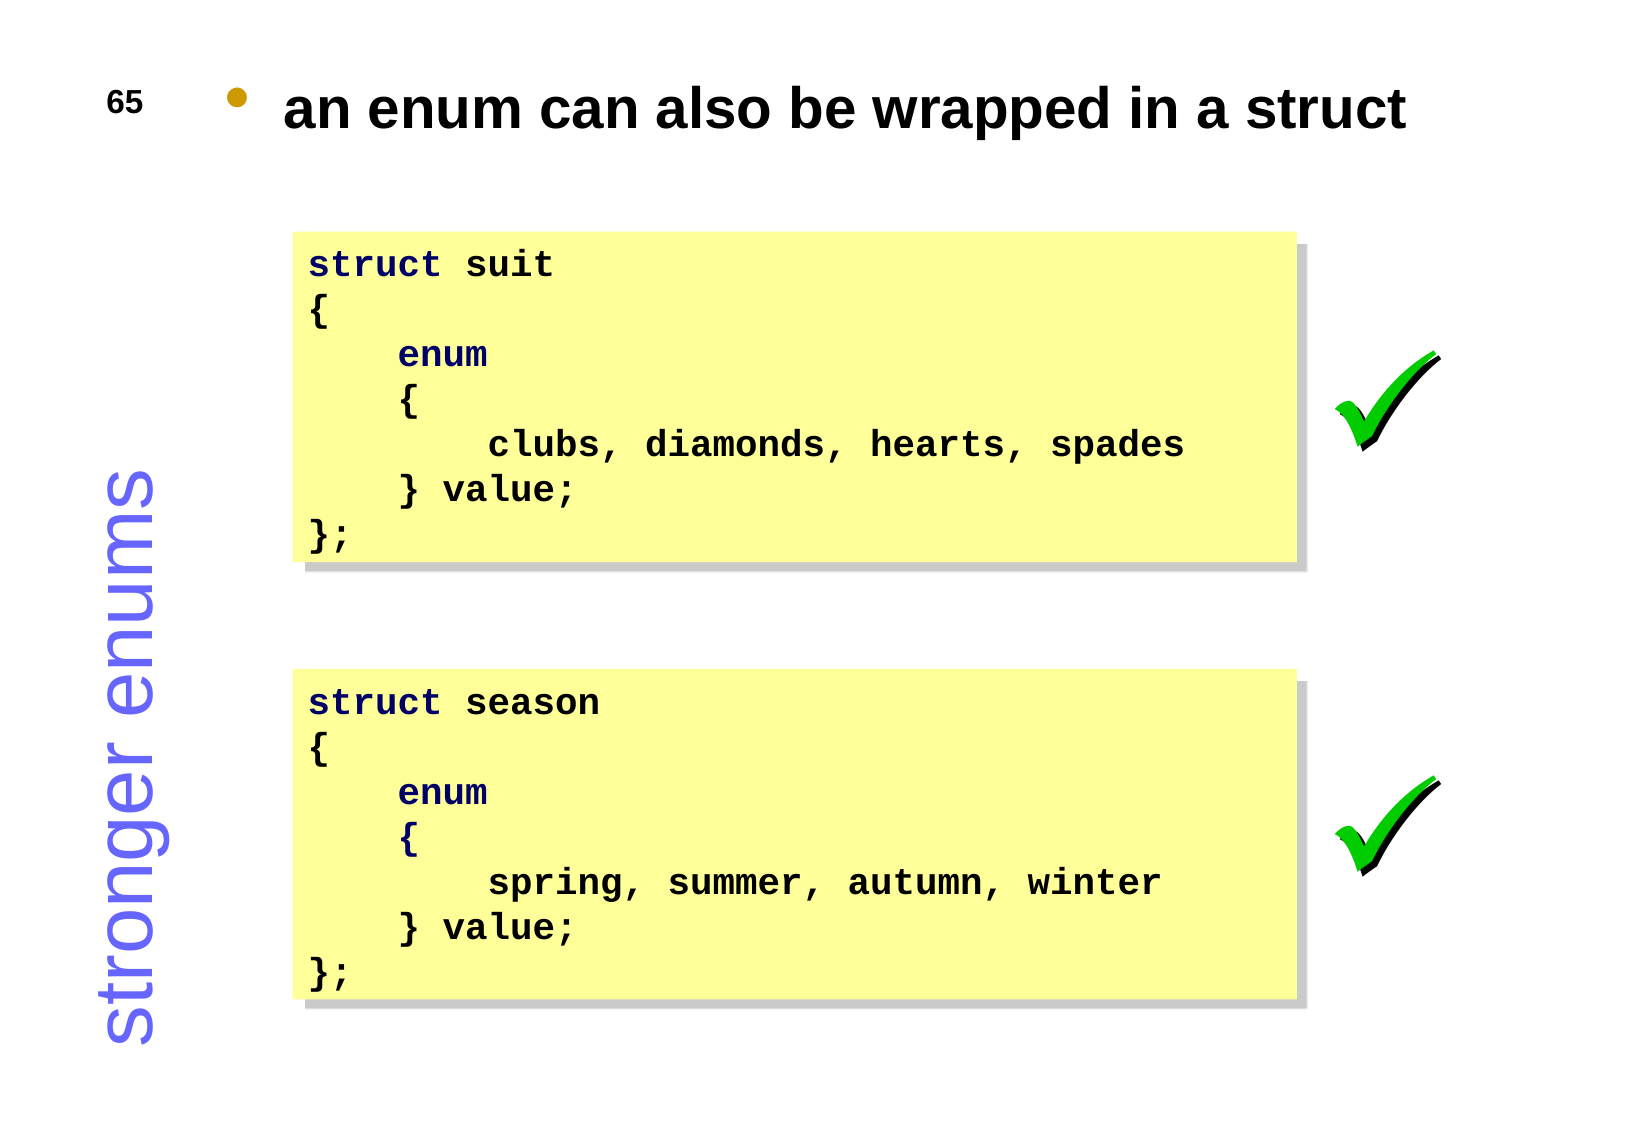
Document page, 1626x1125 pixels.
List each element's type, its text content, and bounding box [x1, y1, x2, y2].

list an enum can also be wrapped in a struct [212, 62, 1550, 1063]
title stronger enums [50, 187, 188, 1063]
